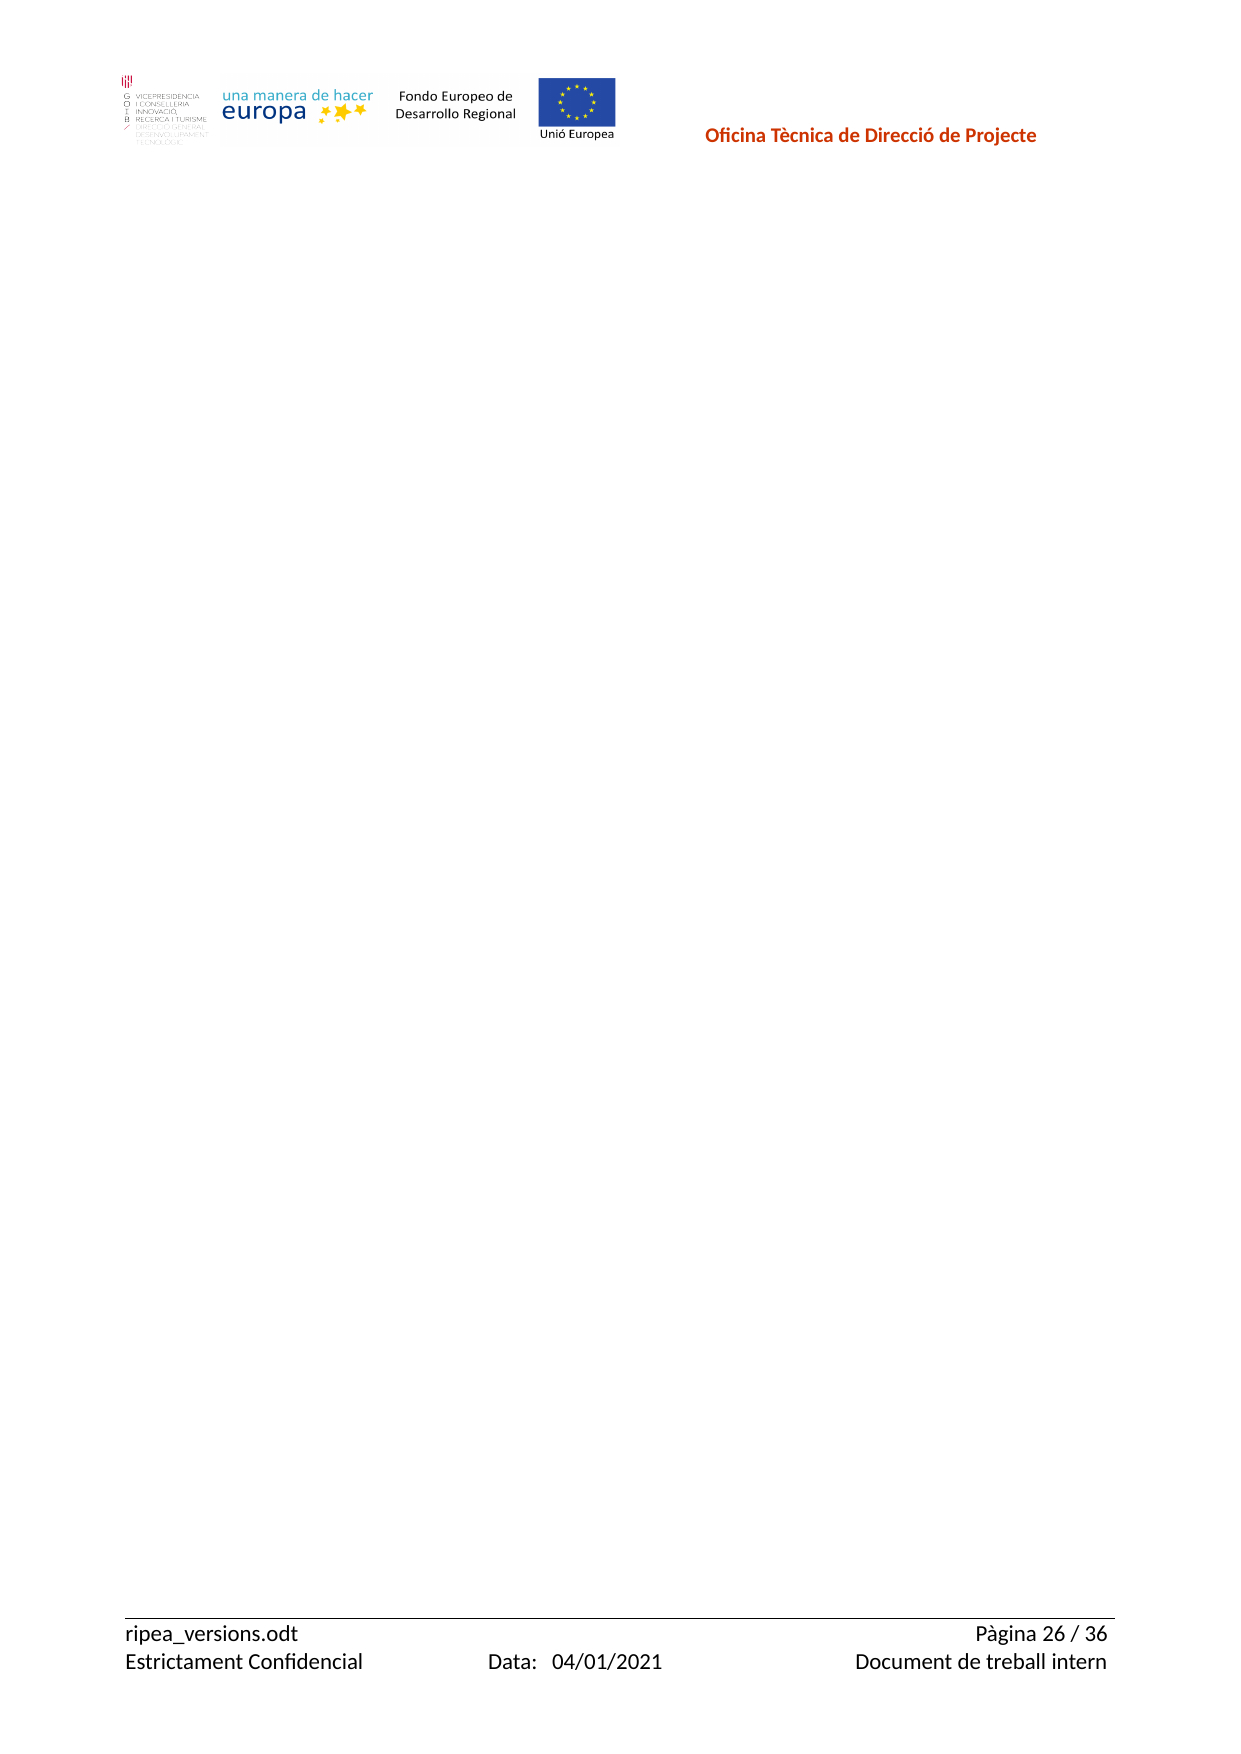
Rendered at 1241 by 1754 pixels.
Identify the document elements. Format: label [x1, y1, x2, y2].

picture [118, 73, 213, 147]
picture [219, 73, 621, 147]
